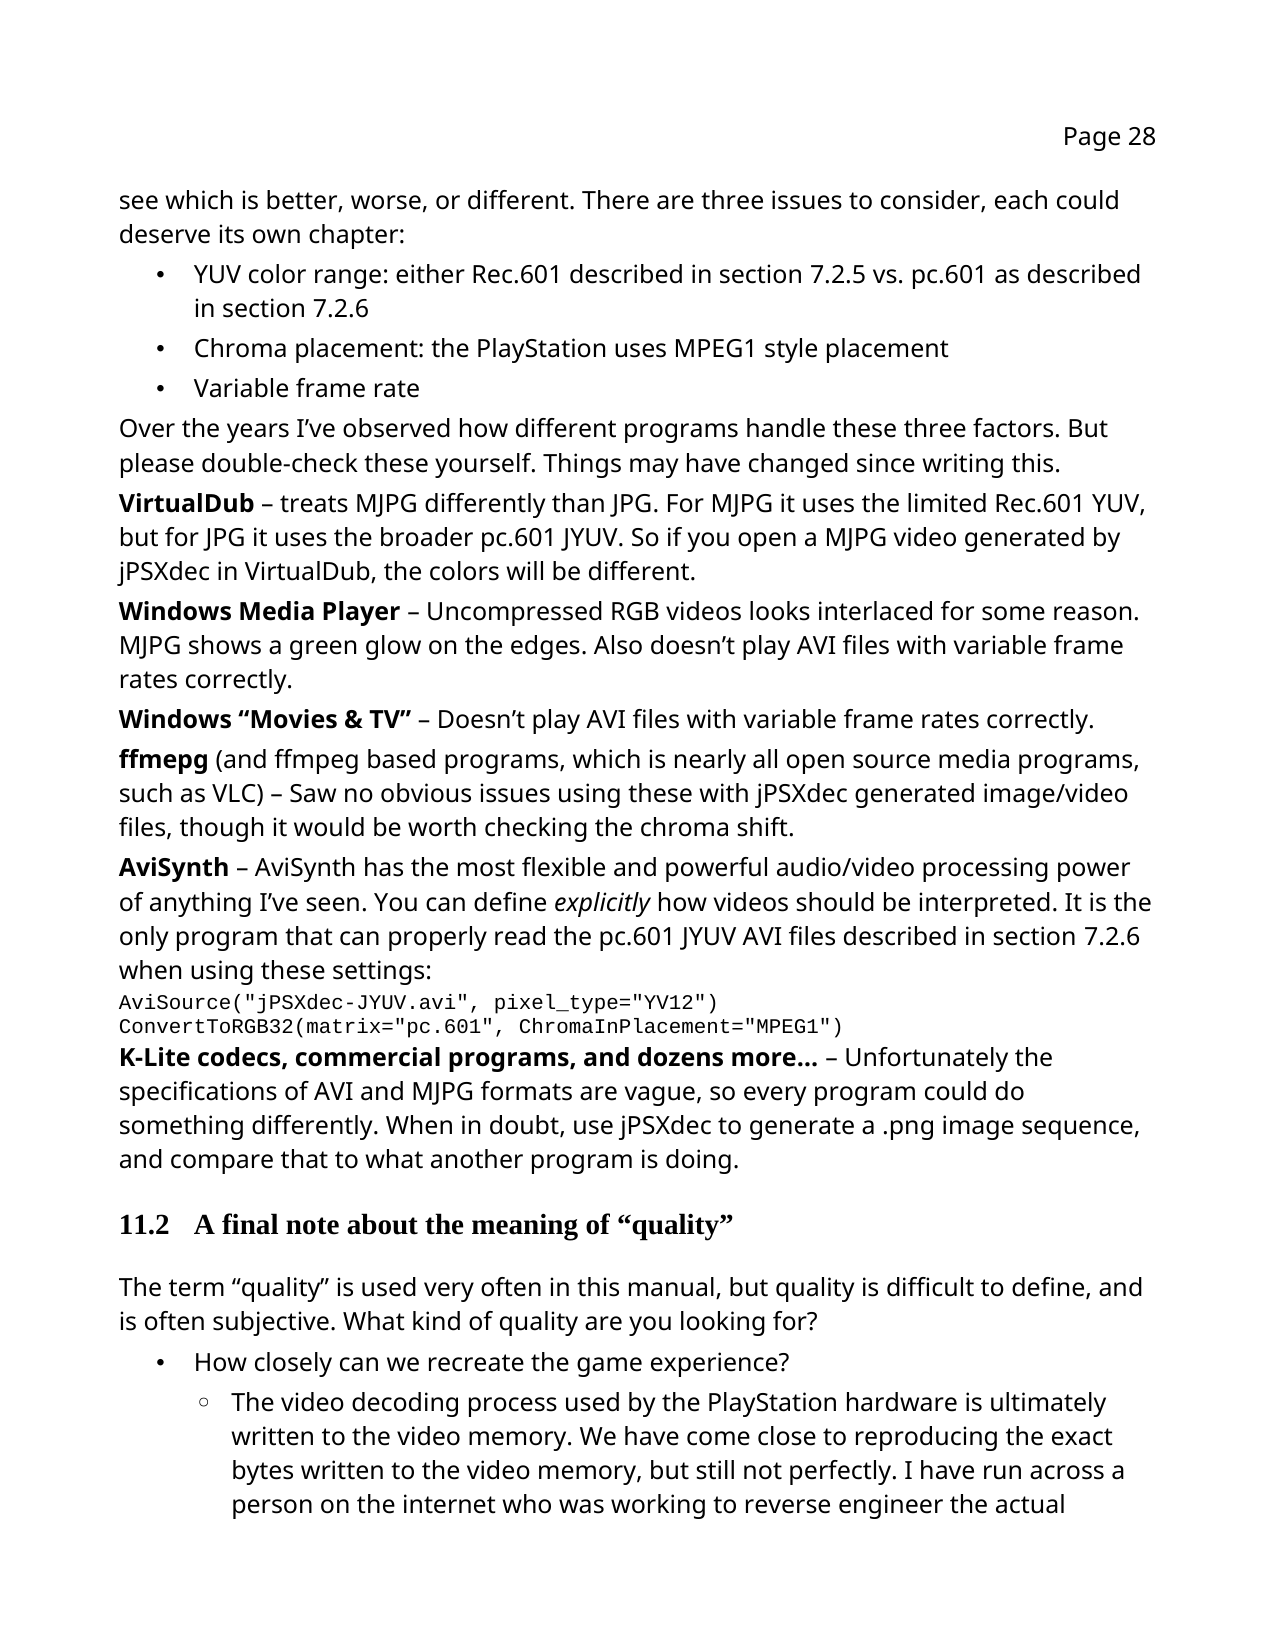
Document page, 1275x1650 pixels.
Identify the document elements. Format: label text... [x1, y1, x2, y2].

text AviSource("jPSXdec-JYUV.avi", pixel_type="YV12") [118, 992, 1156, 1016]
text The term “quality” is used very often in this manual, but quality is difficult to define, and is often subjective. What kind of quality are you looking for? [118, 1270, 1156, 1338]
text see which is better, worse, or different. There are three issues to consider, each could deserve its own chapter: [118, 183, 1156, 251]
text Windows Media Player – Uncompressed RGB videos looks interlaced for some reason. MJPG shows a green glow on the edges. Also doesn’t play AVI files with variable frame rates correctly. [118, 593, 1156, 696]
list The video decoding process used by the PlayStation hardware is ultimately written to the video memory. We have come close to reproducing the exact bytes written to the video memory, but still not perfectly. I have run across a person on the internet who was working to reverse engineer the actual [193, 1384, 1156, 1521]
text K-Lite codecs, commercial programs, and dozens more… – Unfortunately the specifications of AVI and MJPG formats are vague, so every program could do something differently. When in doubt, use jPSXdec to generate a .png image sequence, and compare that to what another program is doing. [118, 1040, 1156, 1176]
subtitle A final note about the meaning of “quality” [118, 1207, 1156, 1241]
text ffmepg (and ffmpeg based programs, which is nearly all open source media programs, such as VLC) – Saw no obvious issues using these with jPSXdec generated image/video files, though it would be worth checking the chroma shift. [118, 742, 1156, 844]
text Windows “Movies & TV” – Doesn’t play AVI files with variable frame rates correctly. [118, 702, 1156, 736]
text VirtualDub – treats MJPG differently than JPG. For MJPG it uses the limited Rec.601 YUV, but for JPG it uses the broader pc.601 JYUV. So if you open a MJPG video generated by jPSXdec in VirtualDub, the colors will be different. [118, 485, 1156, 587]
list Variable frame rate [156, 371, 1156, 405]
text ConvertToRGB32(matrix="pc.601", ChromaInPlacement="MPEG1") [118, 1016, 1156, 1040]
text AviSynth – AviSynth has the most flexible and powerful audio/video processing power of anything I’ve seen. You can define explicitly how videos should be interpreted. It is the only program that can properly read the pc.601 JYUV AVI files described in section 7.2.6 when using these settings: [118, 850, 1156, 986]
list YUV color range: either Rec.601 described in section 7.2.5 vs. pc.601 as described in section 7.2.6 [156, 257, 1156, 325]
list Chroma placement: the PlayStation uses MPEG1 style placement [156, 331, 1156, 365]
text Over the years I’ve observed how different programs handle these three factors. But please double-check these yourself. Things may have changed since writing this. [118, 411, 1156, 479]
list How closely can we recreate the game experience? [156, 1344, 1156, 1378]
